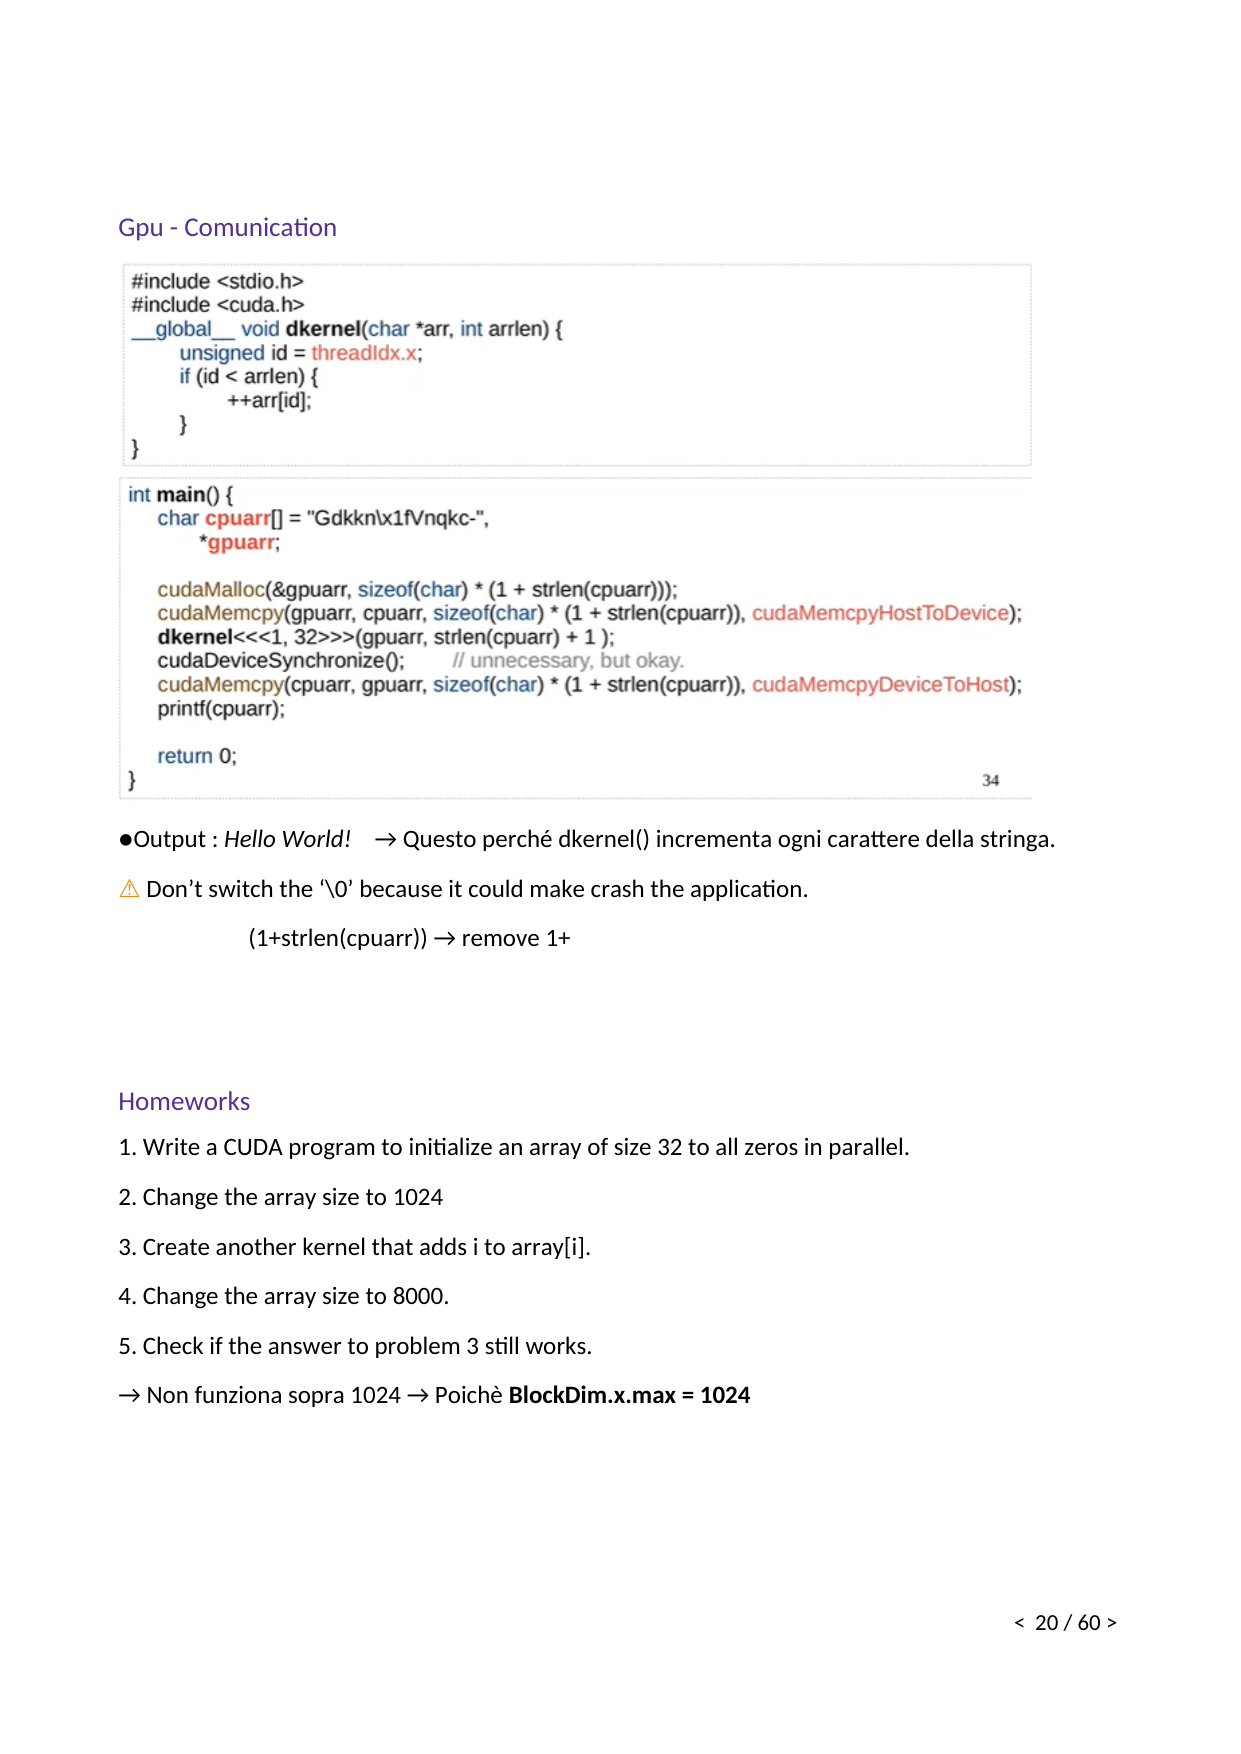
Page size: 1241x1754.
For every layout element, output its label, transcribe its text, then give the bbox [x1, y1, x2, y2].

text 5. Check if the answer to problem 3 still works. [118, 1330, 1122, 1360]
text 4. Change the array size to 8000. [118, 1280, 1122, 1311]
subtitle Gpu - Comunication [118, 210, 1122, 243]
text 2. Change the array size to 1024 [118, 1181, 1122, 1212]
subtitle Homeworks [118, 1084, 1122, 1117]
picture [118, 257, 1033, 805]
text → Non funziona sopra 1024 → Poichè BlockDim.x.max = 1024 [118, 1379, 1122, 1410]
text ⚠ Don’t switch the ‘\0’ because it could make crash the application. [118, 873, 1122, 903]
text 3. Create another kernel that adds i to array[i]. [118, 1231, 1122, 1261]
text (1+strlen(cpuarr)) → remove 1+ [118, 922, 1122, 953]
text ●Output : Hello World! → Questo perché dkernel() incrementa ogni carattere della stringa. [118, 823, 1122, 854]
text 1. Write a CUDA program to initialize an array of size 32 to all zeros in parallel. [118, 1132, 1122, 1162]
